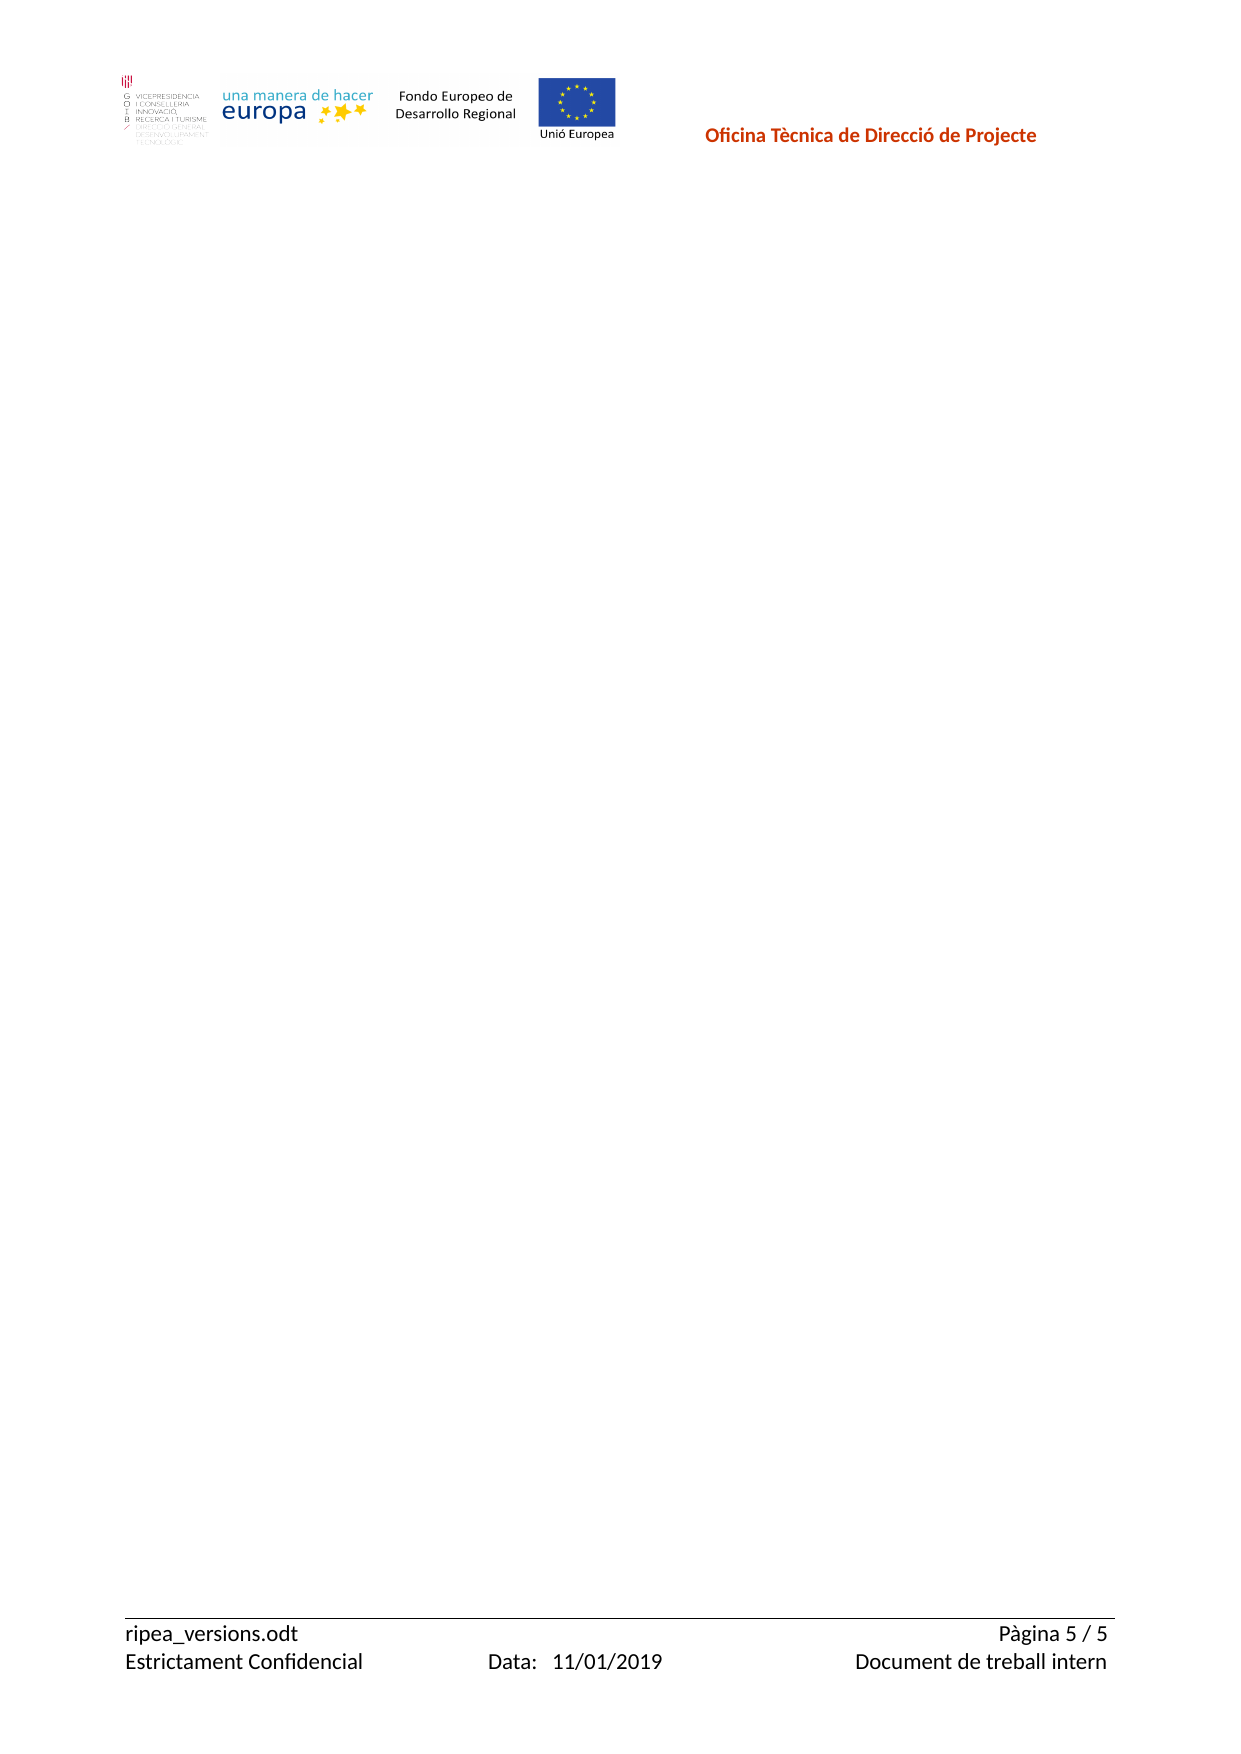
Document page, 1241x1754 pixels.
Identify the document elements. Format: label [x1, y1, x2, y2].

picture [118, 73, 213, 147]
picture [219, 73, 621, 147]
